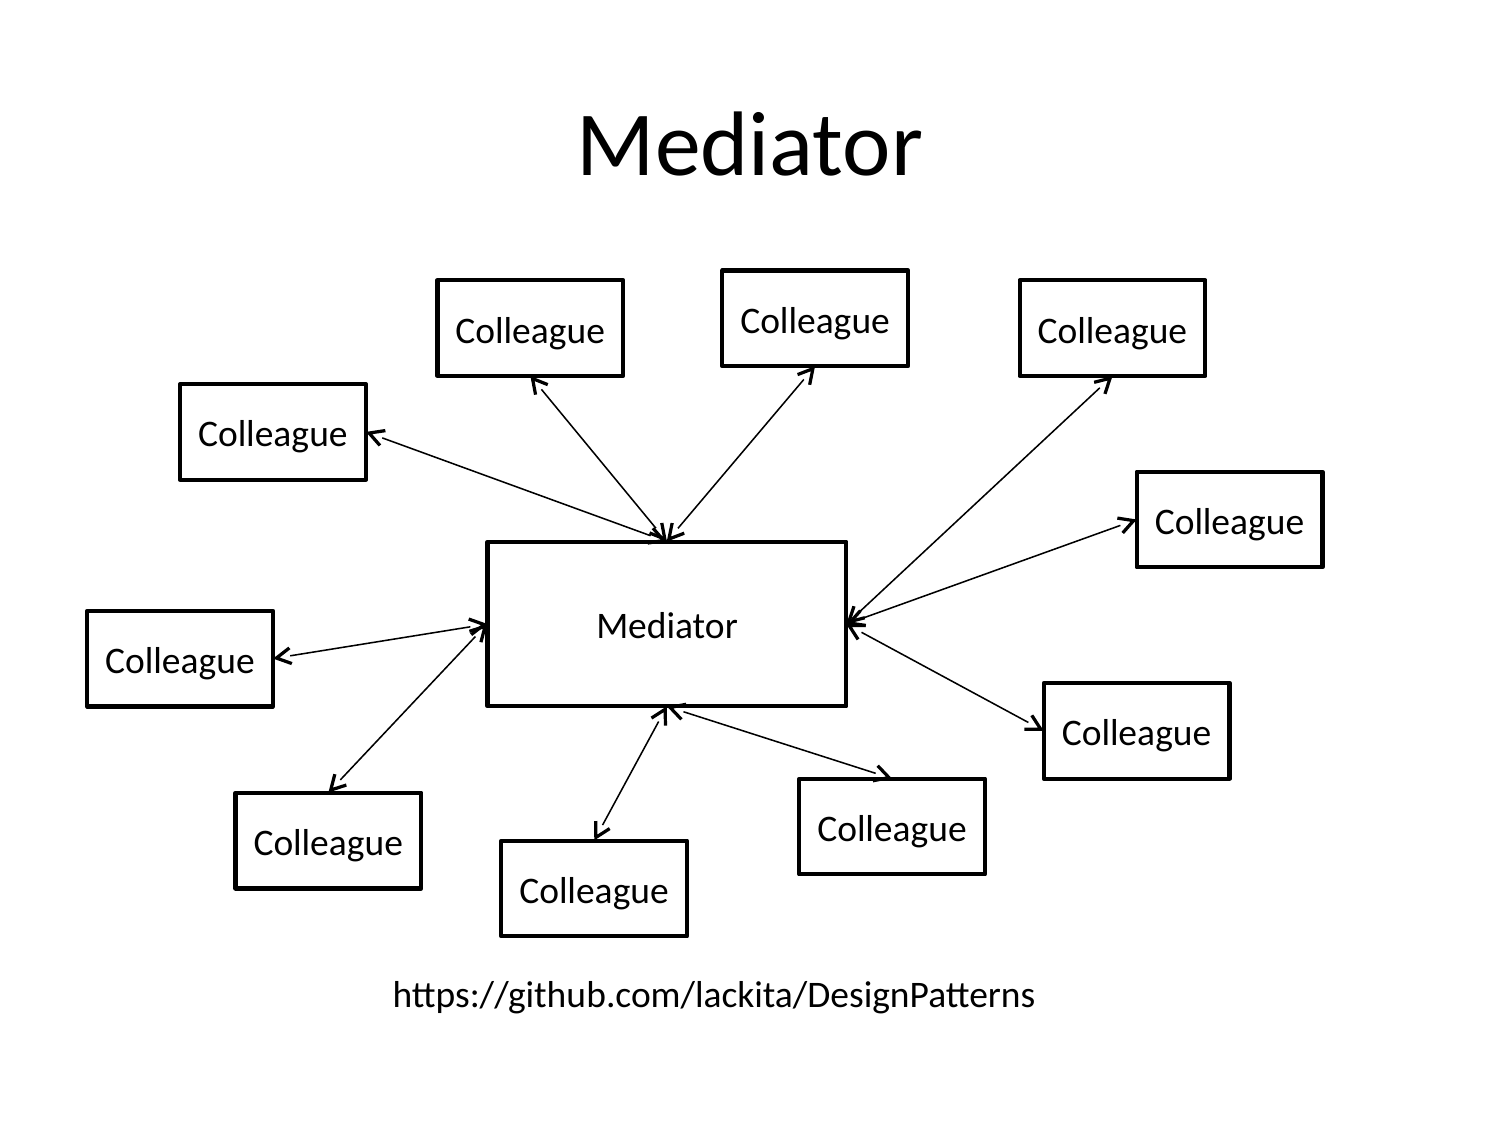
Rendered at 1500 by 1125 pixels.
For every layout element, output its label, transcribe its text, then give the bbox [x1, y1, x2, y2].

text_box Colleague [180, 384, 366, 480]
text_box Mediator [487, 541, 847, 707]
text_box Colleague [1019, 280, 1206, 376]
text_box Colleague [722, 270, 909, 367]
text_box Colleague [799, 778, 986, 875]
title Mediator [75, 45, 1425, 233]
text_box Colleague [437, 280, 624, 376]
text_box Colleague [501, 840, 688, 937]
text_box https://github.com/lackita/DesignPatterns [377, 962, 1051, 1023]
text_box Colleague [235, 792, 422, 889]
text_box Colleague [1136, 471, 1323, 568]
text_box Colleague [1043, 682, 1230, 779]
text_box Colleague [87, 610, 273, 707]
